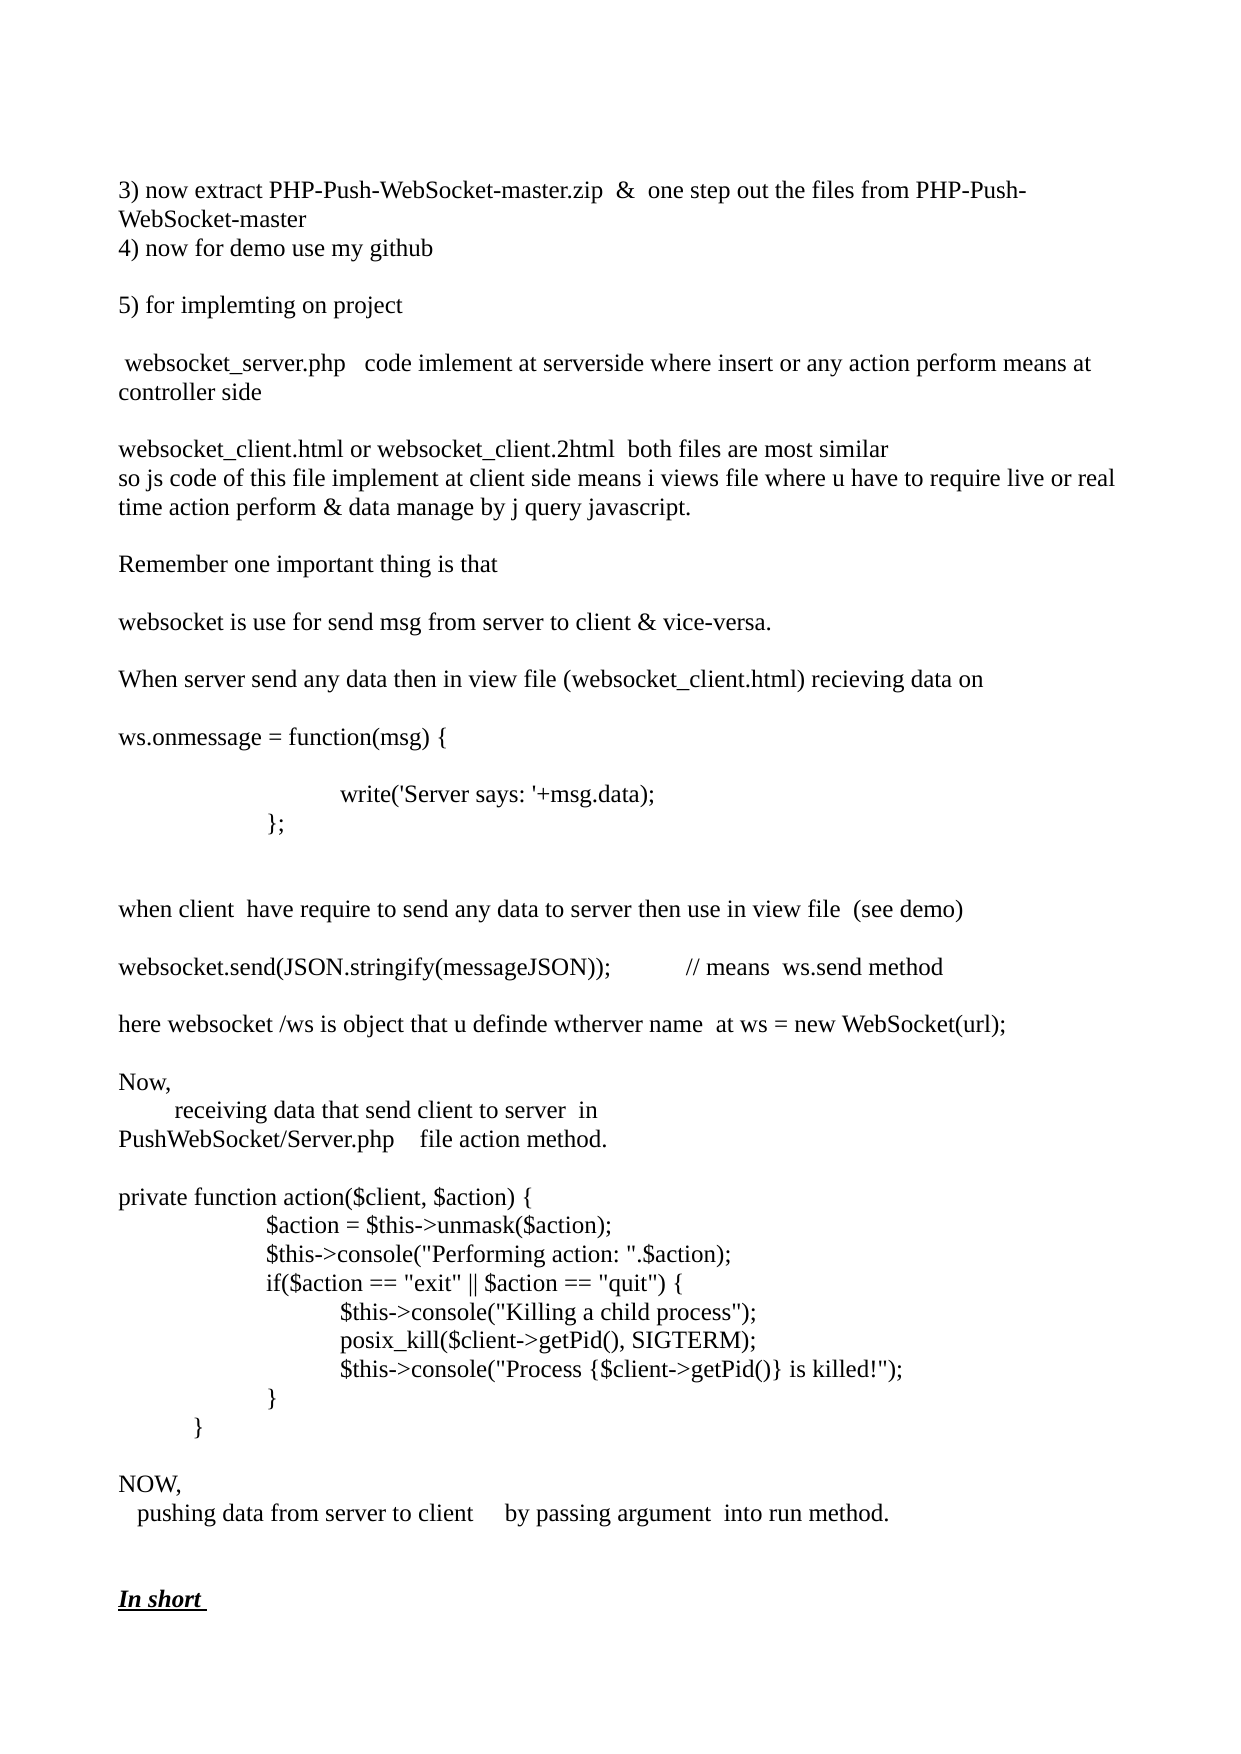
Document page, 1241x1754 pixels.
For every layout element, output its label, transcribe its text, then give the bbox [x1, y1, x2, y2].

text websocket_client.html or websocket_client.2html both files are most similar [118, 434, 1122, 463]
text websocket_server.php code imlement at serverside where insert or any action perform means at controller side [118, 348, 1122, 406]
text Remember one important thing is that [118, 549, 1122, 578]
text 5) for implemting on project [118, 291, 1122, 319]
text When server send any data then in view file (websocket_client.html) recieving data on [118, 664, 1122, 693]
text } [118, 1412, 1122, 1441]
text websocket is use for send msg from server to client & vice-versa. [118, 607, 1122, 636]
text In short [118, 1584, 1122, 1613]
text Now, [118, 1067, 1122, 1096]
text } [118, 1383, 1122, 1412]
text write('Server says: '+msg.data); [118, 779, 1122, 808]
text websocket.send(JSON.stringify(messageJSON)); // means ws.send method [118, 952, 1122, 981]
text when client have require to send any data to server then use in view file (see demo) [118, 894, 1122, 923]
text }; [118, 808, 1122, 837]
text 4) now for demo use my github [118, 233, 1122, 262]
text so js code of this file implement at client side means i views file where u have to require live or real time action perform & data manage by j query javascript. [118, 463, 1122, 521]
text NOW, [118, 1469, 1122, 1498]
text ws.onmessage = function(msg) { [118, 722, 1122, 751]
text PushWebSocket/Server.php file action method. [118, 1124, 1122, 1153]
text $action = $this->unmask($action); [118, 1211, 1122, 1239]
text $this->console("Killing a child process"); [118, 1297, 1122, 1326]
text here websocket /ws is object that u definde wtherver name at ws = new WebSocket(url); [118, 1009, 1122, 1038]
text $this->console("Process {$client->getPid()} is killed!"); [118, 1354, 1122, 1383]
text receiving data that send client to server in [118, 1096, 1122, 1124]
text posix_kill($client->getPid(), SIGTERM); [118, 1326, 1122, 1354]
text 3) now extract PHP-Push-WebSocket-master.zip & one step out the files from PHP-Push-WebSocket-master [118, 176, 1122, 233]
text $this->console("Performing action: ".$action); [118, 1239, 1122, 1268]
text if($action == "exit" || $action == "quit") { [118, 1268, 1122, 1297]
text pushing data from server to client by passing argument into run method. [118, 1498, 1122, 1527]
text private function action($client, $action) { [118, 1182, 1122, 1211]
